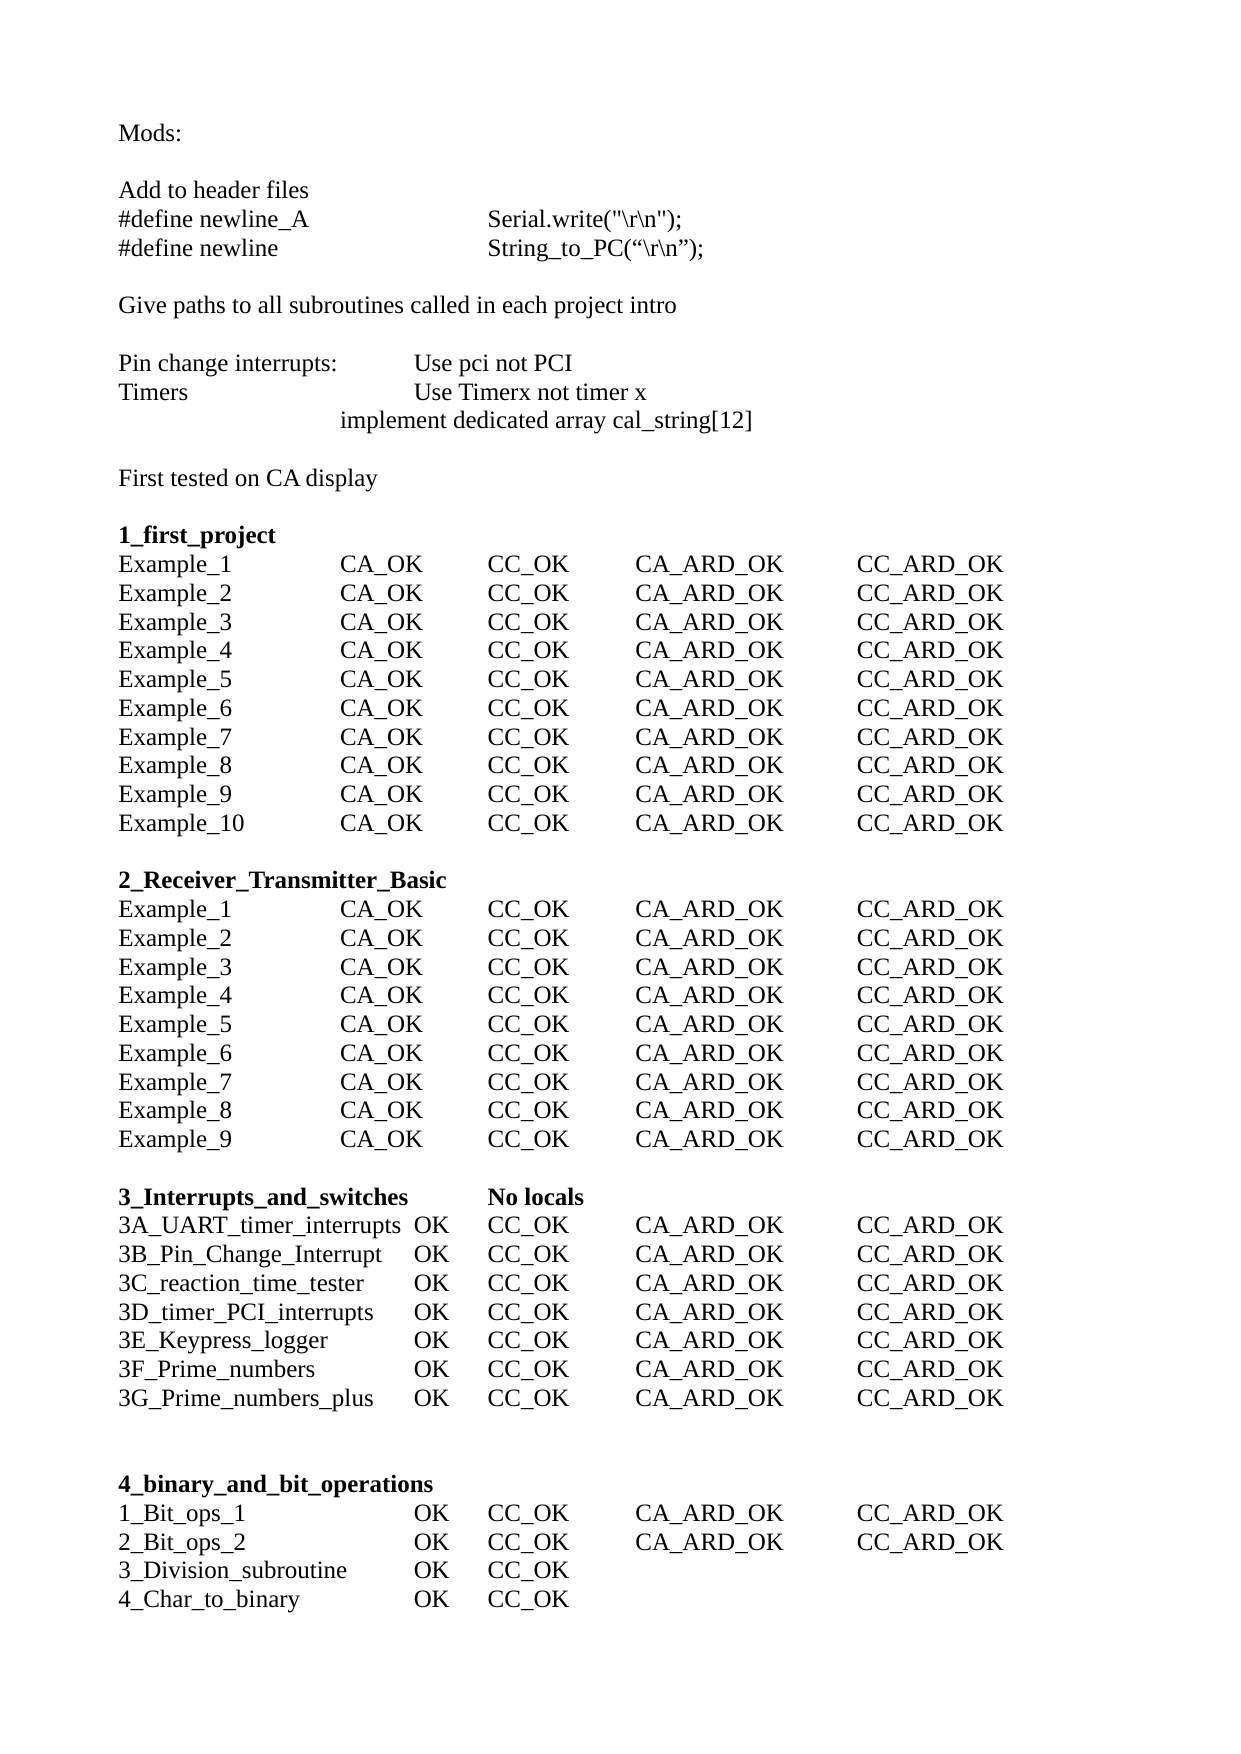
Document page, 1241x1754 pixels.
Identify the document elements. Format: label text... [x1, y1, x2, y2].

text Example_2 CA_OK CC_OK CA_ARD_OK CC_ARD_OK [118, 578, 1122, 607]
text Example_1 CA_OK CC_OK CA_ARD_OK CC_ARD_OK [118, 549, 1122, 578]
text Give paths to all subroutines called in each project intro [118, 291, 1122, 319]
text Example_5 CA_OK CC_OK CA_ARD_OK CC_ARD_OK [118, 1009, 1122, 1038]
text 3F_Prime_numbers OK CC_OK CA_ARD_OK CC_ARD_OK [118, 1354, 1122, 1383]
text 3G_Prime_numbers_plus OK CC_OK CA_ARD_OK CC_ARD_OK [118, 1383, 1122, 1412]
text 3C_reaction_time_tester OK CC_OK CA_ARD_OK CC_ARD_OK [118, 1268, 1122, 1297]
text Example_5 CA_OK CC_OK CA_ARD_OK CC_ARD_OK [118, 664, 1122, 693]
text 3D_timer_PCI_interrupts OK CC_OK CA_ARD_OK CC_ARD_OK [118, 1297, 1122, 1326]
text #define newline String_to_PC(“\r\n”); [118, 233, 1122, 262]
text Timers Use Timerx not timer x [118, 377, 1122, 406]
text 2_Receiver_Transmitter_Basic [118, 866, 1122, 894]
text Example_7 CA_OK CC_OK CA_ARD_OK CC_ARD_OK [118, 722, 1122, 751]
text Example_3 CA_OK CC_OK CA_ARD_OK CC_ARD_OK [118, 607, 1122, 636]
text Example_8 CA_OK CC_OK CA_ARD_OK CC_ARD_OK [118, 751, 1122, 779]
text Example_8 CA_OK CC_OK CA_ARD_OK CC_ARD_OK [118, 1096, 1122, 1124]
text 3A_UART_timer_interrupts OK CC_OK CA_ARD_OK CC_ARD_OK [118, 1211, 1122, 1239]
text 2_Bit_ops_2 OK CC_OK CA_ARD_OK CC_ARD_OK [118, 1527, 1122, 1556]
text Example_6 CA_OK CC_OK CA_ARD_OK CC_ARD_OK [118, 693, 1122, 722]
text Example_3 CA_OK CC_OK CA_ARD_OK CC_ARD_OK [118, 952, 1122, 981]
text Example_4 CA_OK CC_OK CA_ARD_OK CC_ARD_OK [118, 636, 1122, 664]
text Example_7 CA_OK CC_OK CA_ARD_OK CC_ARD_OK [118, 1067, 1122, 1096]
text Example_6 CA_OK CC_OK CA_ARD_OK CC_ARD_OK [118, 1038, 1122, 1067]
text implement dedicated array cal_string[12] [118, 406, 1122, 434]
text Example_10 CA_OK CC_OK CA_ARD_OK CC_ARD_OK [118, 808, 1122, 837]
text 4_Char_to_binary OK CC_OK [118, 1584, 1122, 1613]
text Pin change interrupts: Use pci not PCI [118, 348, 1122, 377]
text Example_4 CA_OK CC_OK CA_ARD_OK CC_ARD_OK [118, 981, 1122, 1009]
text 4_binary_and_bit_operations [118, 1469, 1122, 1498]
text #define newline_A Serial.write("\r\n"); [118, 204, 1122, 233]
text First tested on CA display [118, 463, 1122, 492]
text Mods: [118, 118, 1122, 147]
text 3_Interrupts_and_switches No locals [118, 1182, 1122, 1211]
text Example_9 CA_OK CC_OK CA_ARD_OK CC_ARD_OK [118, 779, 1122, 808]
text 3E_Keypress_logger OK CC_OK CA_ARD_OK CC_ARD_OK [118, 1326, 1122, 1354]
text Example_2 CA_OK CC_OK CA_ARD_OK CC_ARD_OK [118, 923, 1122, 952]
text 3B_Pin_Change_Interrupt OK CC_OK CA_ARD_OK CC_ARD_OK [118, 1239, 1122, 1268]
text 1_first_project [118, 521, 1122, 549]
text Example_9 CA_OK CC_OK CA_ARD_OK CC_ARD_OK [118, 1124, 1122, 1153]
text Add to header files [118, 176, 1122, 204]
text 1_Bit_ops_1 OK CC_OK CA_ARD_OK CC_ARD_OK [118, 1498, 1122, 1527]
text 3_Division_subroutine OK CC_OK [118, 1556, 1122, 1584]
text Example_1 CA_OK CC_OK CA_ARD_OK CC_ARD_OK [118, 894, 1122, 923]
